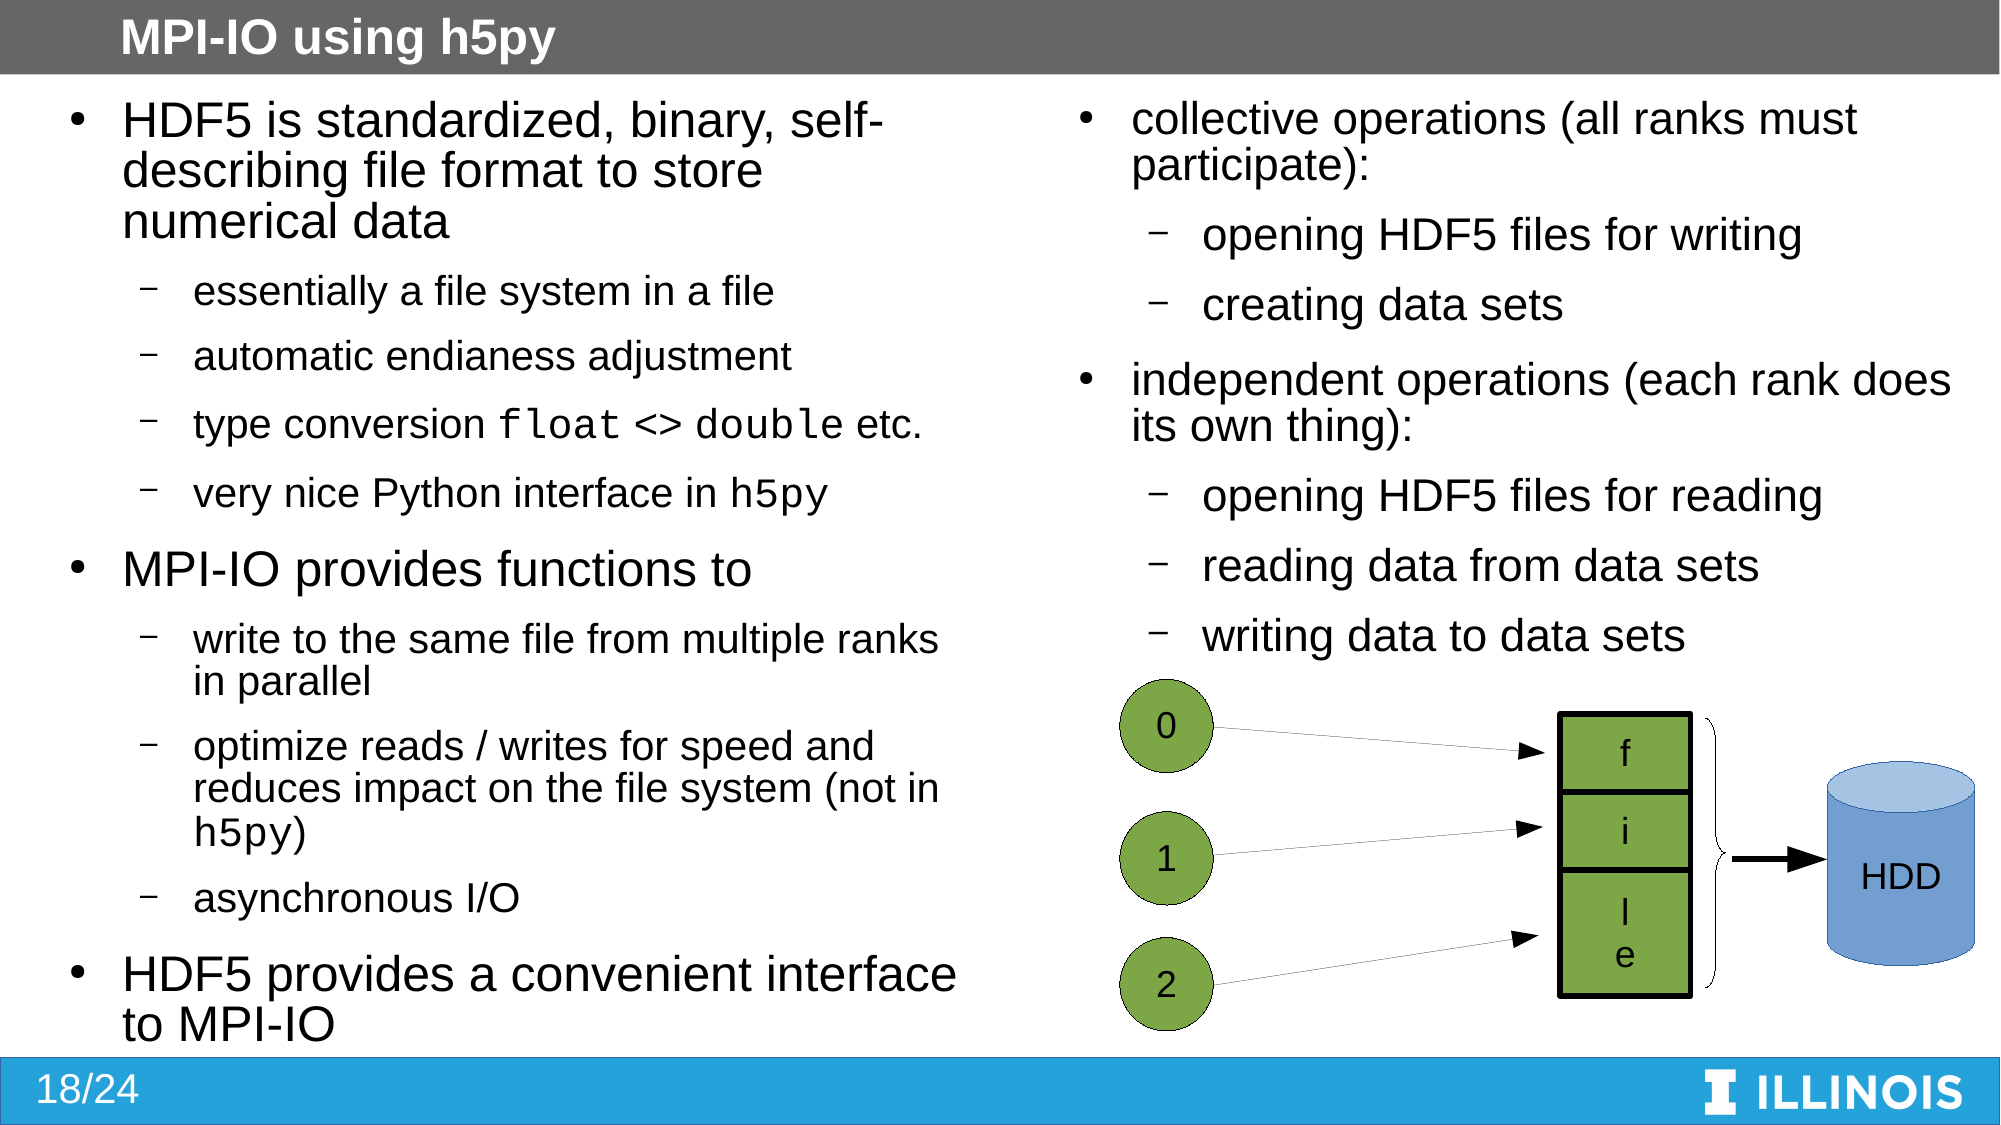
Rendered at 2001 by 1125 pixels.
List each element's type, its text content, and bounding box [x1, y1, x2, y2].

title MPI-IO using h5py [0, 0, 2000, 75]
text_box 2 [1119, 937, 1214, 1031]
list collective operations (all ranks must participate): opening HDF5 files for writing creating data sets independent operations (each rank does its own thing): opening HDF5 files for reading reading data from data sets writing data to data sets [1060, 97, 1987, 1058]
text_box 1 [1119, 811, 1214, 906]
text_box f [1560, 713, 1691, 792]
text_box i [1560, 792, 1691, 870]
text_box 0 [1119, 679, 1214, 773]
text_box l e [1560, 870, 1691, 997]
picture [1705, 1069, 1962, 1115]
list HDF5 is standardized, binary, self-describing file format to store numerical data essentially a file system in a file automatic endianess adjustment type conversion float <> double etc. very nice Python interface in h5py MPI-IO provides functions to write to the same file from multiple ranks in parallel optimize reads / writes for speed and reduces impact on the file system (not in h5py) asynchronous I/O HDF5 provides a convenient interface to MPI-IO [51, 97, 978, 1058]
text_box HDD [1827, 791, 1975, 966]
